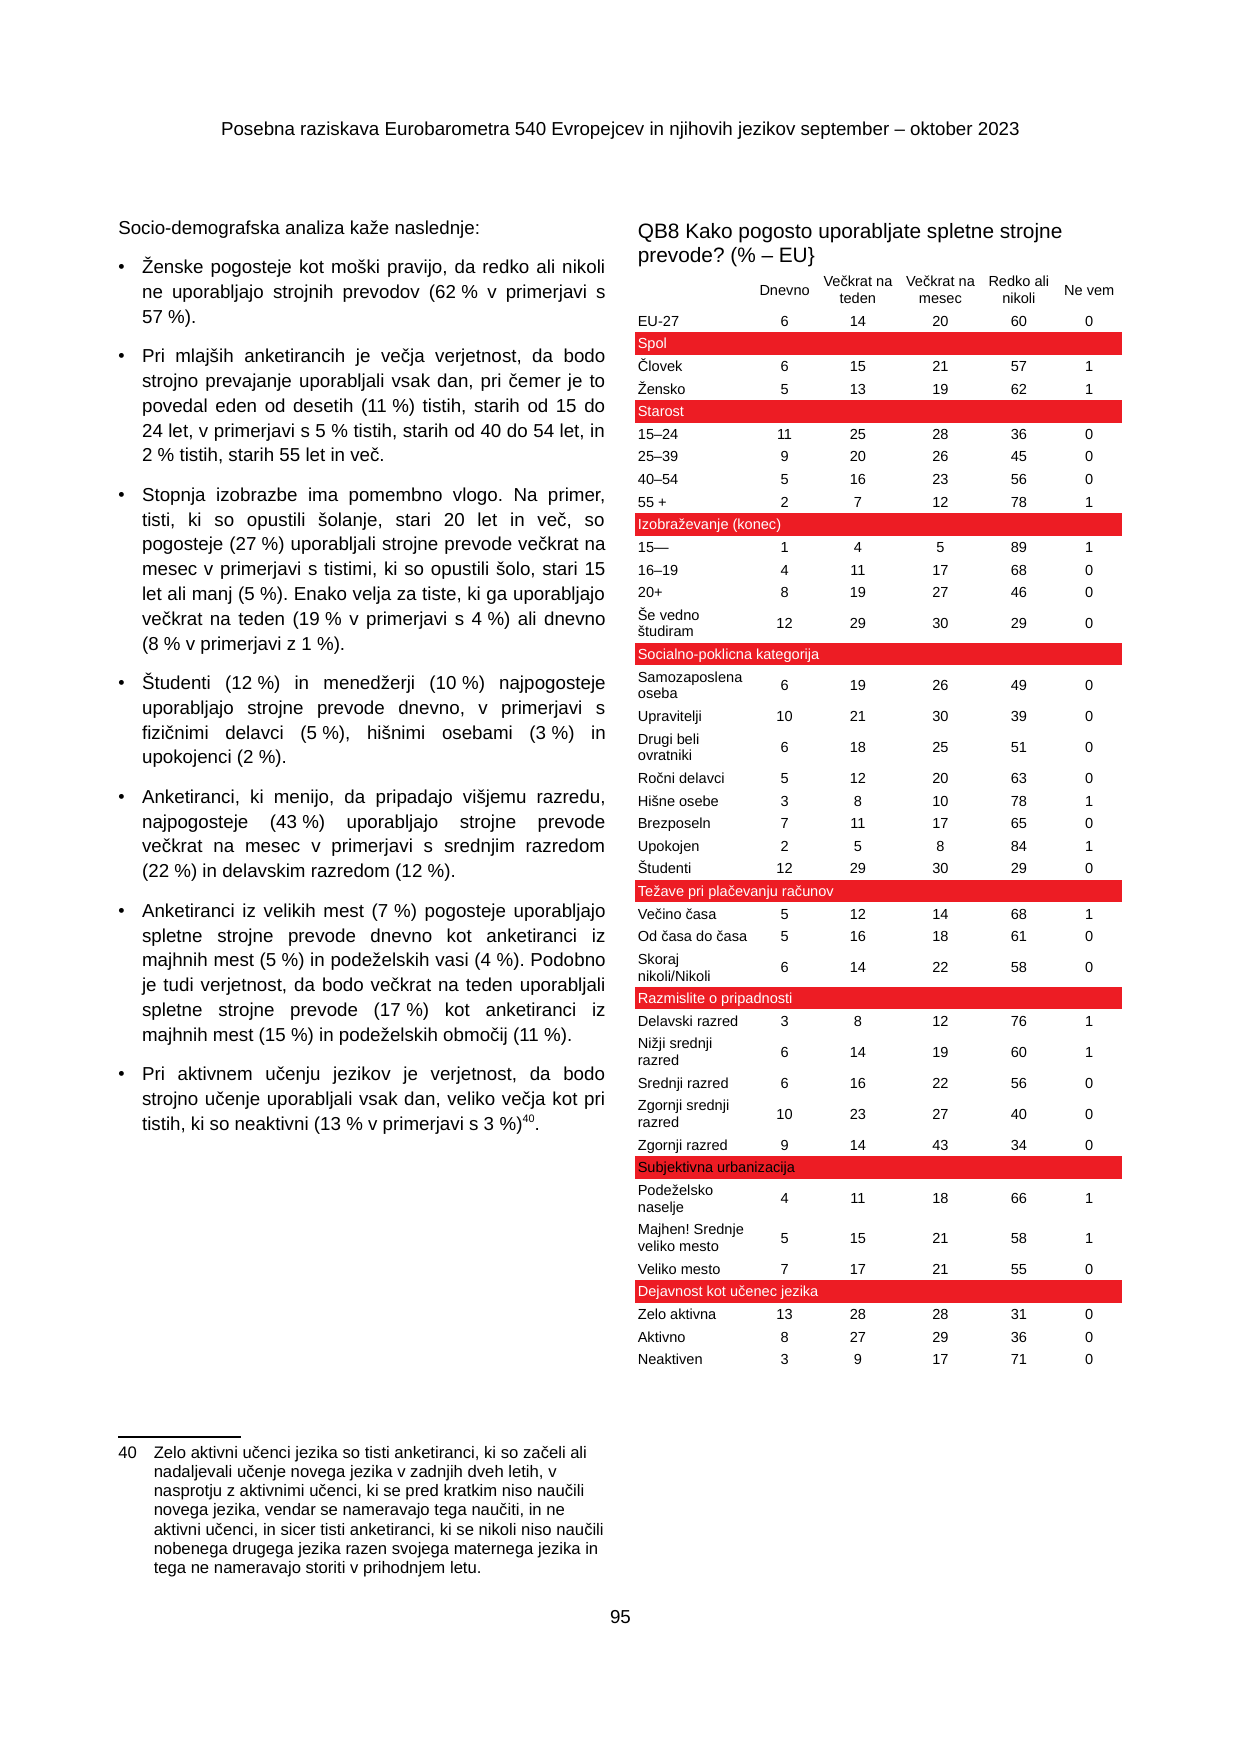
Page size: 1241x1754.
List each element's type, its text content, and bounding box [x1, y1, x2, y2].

table_cell 56 [981, 1072, 1056, 1094]
table_cell Težave pri plačevanju računov [635, 880, 1122, 902]
table_cell 13 [753, 1303, 816, 1325]
table_cell 65 [981, 812, 1056, 834]
table_cell 9 [753, 1134, 816, 1156]
table_cell 1 [1056, 1032, 1122, 1072]
table_cell 40 [981, 1094, 1056, 1133]
table_cell 17 [899, 558, 981, 581]
table_cell Drugi beli ovratniki [635, 728, 752, 767]
table_cell 6 [753, 948, 816, 987]
list Anketiranci iz velikih mest (7 %) pogosteje uporabljajo spletne strojne prevode dnevno kot anketiranci iz majhnih mest (5 %) in podeželskih vasi (4 %). Podobno je tudi verjetnost, da bodo večkrat na teden uporabljali spletne strojne prevode (17 %) kot anketiranci iz majhnih mest (15 %) in podeželskih območij (11 %). [118, 899, 605, 1045]
table_cell 1 [1056, 490, 1122, 513]
table_cell 28 [899, 423, 981, 445]
table_cell 8 [816, 1010, 899, 1032]
table_cell 7 [753, 812, 816, 834]
table_cell 4 [753, 558, 816, 581]
table_cell 55 [981, 1258, 1056, 1280]
table_cell 20 [899, 310, 981, 332]
table_cell 0 [1056, 948, 1122, 987]
table_cell 8 [816, 789, 899, 812]
table_cell Ročni delavci [635, 767, 752, 789]
table_cell 16 [816, 1072, 899, 1094]
table_cell Večkrat na teden [816, 270, 899, 309]
table_cell 11 [816, 812, 899, 834]
table_cell 10 [899, 789, 981, 812]
table_cell Srednji razred [635, 1072, 752, 1094]
table_cell 21 [899, 1258, 981, 1280]
table_cell 3 [753, 1010, 816, 1032]
table_cell 11 [753, 423, 816, 445]
table_cell 21 [816, 705, 899, 727]
table_cell 0 [1056, 857, 1122, 880]
table_cell Nižji srednji razred [635, 1032, 752, 1072]
table_cell 0 [1056, 468, 1122, 490]
table_cell 0 [1056, 1072, 1122, 1094]
table_cell 6 [753, 1072, 816, 1094]
table_cell 0 [1056, 1348, 1122, 1371]
table_cell 78 [981, 490, 1056, 513]
table_cell 55 + [635, 490, 752, 513]
table_cell 23 [899, 468, 981, 490]
table_cell Starost [635, 400, 1122, 423]
table_cell 1 [1056, 355, 1122, 377]
table_header QB8 Kako pogosto uporabljate spletne strojne prevode? (% – EU} [635, 216, 1122, 270]
table_cell 14 [816, 948, 899, 987]
table_cell 11 [816, 1179, 899, 1218]
table_cell 27 [899, 581, 981, 603]
table_cell 8 [753, 581, 816, 603]
table_cell 30 [899, 705, 981, 727]
table_cell 6 [753, 665, 816, 705]
table_cell 1 [1056, 835, 1122, 857]
table_cell 60 [981, 310, 1056, 332]
table_cell 57 [981, 355, 1056, 377]
table_cell 20 [899, 767, 981, 789]
table_cell 11 [816, 558, 899, 581]
table_cell 16 [816, 925, 899, 948]
table_cell [635, 270, 752, 309]
table_cell 18 [816, 728, 899, 767]
table_cell 15 [816, 355, 899, 377]
table_cell 45 [981, 445, 1056, 468]
table_cell Še vedno študiram [635, 604, 752, 643]
table_cell 58 [981, 948, 1056, 987]
table_cell 39 [981, 705, 1056, 727]
table_cell 49 [981, 665, 1056, 705]
table_cell 20 [816, 445, 899, 468]
table_cell 68 [981, 558, 1056, 581]
table_cell Delavski razred [635, 1010, 752, 1032]
table_cell Podeželsko naselje [635, 1179, 752, 1218]
table_cell 15 [816, 1218, 899, 1257]
table_cell 6 [753, 728, 816, 767]
table_cell 5 [753, 903, 816, 925]
table_cell 3 [753, 789, 816, 812]
table_cell 1 [1056, 1010, 1122, 1032]
table_cell 43 [899, 1134, 981, 1156]
table_cell 1 [1056, 536, 1122, 558]
table_cell 29 [816, 604, 899, 643]
table_cell 26 [899, 665, 981, 705]
table_cell 66 [981, 1179, 1056, 1218]
table_cell 2 [753, 490, 816, 513]
list Stopnja izobrazbe ima pomembno vlogo. Na primer, tisti, ki so opustili šolanje, stari 20 let in več, so pogosteje (27 %) uporabljali strojne prevode večkrat na mesec v primerjavi s tistimi, ki so opustili šolo, stari 15 let ali manj (5 %). Enako velja za tiste, ki ga uporabljajo večkrat na teden (19 % v primerjavi s 4 %) ali dnevno (8 % v primerjavi z 1 %). [118, 483, 605, 654]
table_cell 71 [981, 1348, 1056, 1371]
table_cell Aktivno [635, 1325, 752, 1348]
table_cell 6 [753, 1032, 816, 1072]
table_cell 10 [753, 705, 816, 727]
table_cell Upokojen [635, 835, 752, 857]
table_cell 1 [753, 536, 816, 558]
table_cell 9 [753, 445, 816, 468]
list Študenti (12 %) in menedžerji (10 %) najpogosteje uporabljajo strojne prevode dnevno, v primerjavi s fizičnimi delavci (5 %), hišnimi osebami (3 %) in upokojenci (2 %). [118, 672, 605, 768]
table_cell 30 [899, 857, 981, 880]
table_cell 8 [899, 835, 981, 857]
table_cell 19 [899, 1032, 981, 1072]
table_cell 58 [981, 1218, 1056, 1257]
table_cell Ne vem [1056, 270, 1122, 309]
table_cell 4 [753, 1179, 816, 1218]
table_cell 18 [899, 925, 981, 948]
table_cell 14 [899, 903, 981, 925]
table_cell 12 [899, 490, 981, 513]
table_cell 5 [753, 468, 816, 490]
table_cell 12 [899, 1010, 981, 1032]
table_cell 0 [1056, 604, 1122, 643]
table_cell 28 [816, 1303, 899, 1325]
table_cell 12 [816, 903, 899, 925]
table_cell 19 [899, 378, 981, 400]
table_cell 0 [1056, 1325, 1122, 1348]
table_cell 10 [753, 1094, 816, 1133]
table_cell Redko ali nikoli [981, 270, 1056, 309]
table_cell 0 [1056, 728, 1122, 767]
table_cell 5 [899, 536, 981, 558]
table_cell 84 [981, 835, 1056, 857]
table_cell Dnevno [753, 270, 816, 309]
table_cell 25 [899, 728, 981, 767]
table_cell 78 [981, 789, 1056, 812]
table_cell 18 [899, 1179, 981, 1218]
table_cell 6 [753, 355, 816, 377]
table_cell Od časa do časa [635, 925, 752, 948]
table_cell 17 [899, 812, 981, 834]
table_cell 3 [753, 1348, 816, 1371]
table_cell 0 [1056, 581, 1122, 603]
table_cell Študenti [635, 857, 752, 880]
table_cell Socialno-poklicna kategorija [635, 643, 1122, 665]
list Zelo aktivni učenci jezika so tisti anketiranci, ki so začeli ali nadaljevali učenje novega jezika v zadnjih dveh letih, v nasprotju z aktivnimi učenci, ki se pred kratkim niso naučili novega jezika, vendar se nameravajo tega naučiti, in ne aktivni učenci, in sicer tisti anketiranci, ki se nikoli niso naučili nobenega drugega jezika razen svojega maternega jezika in tega ne nameravajo storiti v prihodnjem letu. [118, 1443, 605, 1577]
table_cell 0 [1056, 925, 1122, 948]
table_cell Žensko [635, 378, 752, 400]
table_cell Večino časa [635, 903, 752, 925]
table_cell Skoraj nikoli/Nikoli [635, 948, 752, 987]
table_cell Dejavnost kot učenec jezika [635, 1280, 1122, 1303]
table_cell 1 [1056, 789, 1122, 812]
table_cell 0 [1056, 665, 1122, 705]
table_cell 23 [816, 1094, 899, 1133]
table_cell Zelo aktivna [635, 1303, 752, 1325]
table_cell Izobraževanje (konec) [635, 513, 1122, 536]
table_cell 0 [1056, 812, 1122, 834]
table_cell 56 [981, 468, 1056, 490]
table_cell 2 [753, 835, 816, 857]
table_cell 5 [753, 925, 816, 948]
table_cell 30 [899, 604, 981, 643]
table_cell 12 [816, 767, 899, 789]
table_cell 4 [816, 536, 899, 558]
table_cell 46 [981, 581, 1056, 603]
table_cell 22 [899, 1072, 981, 1094]
table_cell 16–19 [635, 558, 752, 581]
table_cell 60 [981, 1032, 1056, 1072]
table_cell 14 [816, 1032, 899, 1072]
table_cell Veliko mesto [635, 1258, 752, 1280]
table_cell Hišne osebe [635, 789, 752, 812]
text Socio-demografska analiza kaže naslednje: [118, 216, 605, 238]
table_cell 89 [981, 536, 1056, 558]
table_cell 0 [1056, 423, 1122, 445]
table_cell 21 [899, 355, 981, 377]
table_cell 16 [816, 468, 899, 490]
table_cell 61 [981, 925, 1056, 948]
table_cell 25 [816, 423, 899, 445]
table_cell 13 [816, 378, 899, 400]
table_cell 15— [635, 536, 752, 558]
table_cell 0 [1056, 445, 1122, 468]
table_cell 19 [816, 665, 899, 705]
table_cell 1 [1056, 1218, 1122, 1257]
table_cell 14 [816, 1134, 899, 1156]
table_cell 36 [981, 1325, 1056, 1348]
table_cell Razmislite o pripadnosti [635, 987, 1122, 1009]
table_cell Spol [635, 332, 1122, 355]
table_cell 5 [753, 378, 816, 400]
table_cell Večkrat na mesec [899, 270, 981, 309]
table_cell 0 [1056, 558, 1122, 581]
table_cell 17 [816, 1258, 899, 1280]
table_cell 5 [816, 835, 899, 857]
table_cell Subjektivna urbanizacija [635, 1156, 1122, 1179]
table_cell EU-27 [635, 310, 752, 332]
table_cell Človek [635, 355, 752, 377]
table_cell 12 [753, 857, 816, 880]
table_cell Majhen! Srednje veliko mesto [635, 1218, 752, 1257]
table_cell 29 [816, 857, 899, 880]
table_cell 5 [753, 1218, 816, 1257]
table_cell 14 [816, 310, 899, 332]
table_cell 17 [899, 1348, 981, 1371]
table_cell 9 [816, 1348, 899, 1371]
table_cell 0 [1056, 310, 1122, 332]
table_cell Zgornji srednji razred [635, 1094, 752, 1133]
table_cell 26 [899, 445, 981, 468]
table_cell Brezposeln [635, 812, 752, 834]
table_cell 31 [981, 1303, 1056, 1325]
table_cell 62 [981, 378, 1056, 400]
table_cell 6 [753, 310, 816, 332]
table_cell Samozaposlena oseba [635, 665, 752, 705]
table_cell 20+ [635, 581, 752, 603]
table_cell 1 [1056, 378, 1122, 400]
list Anketiranci, ki menijo, da pripadajo višjemu razredu, najpogosteje (43 %) uporabljajo strojne prevode večkrat na mesec v primerjavi s srednjim razredom (22 %) in delavskim razredom (12 %). [118, 786, 605, 882]
table_cell Neaktiven [635, 1348, 752, 1371]
table_cell 68 [981, 903, 1056, 925]
list Pri mlajših anketirancih je večja verjetnost, da bodo strojno prevajanje uporabljali vsak dan, pri čemer je to povedal eden od desetih (11 %) tistih, starih od 15 do 24 let, v primerjavi s 5 % tistih, starih od 40 do 54 let, in 2 % tistih, starih 55 let in več. [118, 345, 605, 466]
table_cell 8 [753, 1325, 816, 1348]
table_cell 1 [1056, 903, 1122, 925]
table_cell 36 [981, 423, 1056, 445]
table_cell 34 [981, 1134, 1056, 1156]
table_cell 0 [1056, 1303, 1122, 1325]
table_cell 29 [899, 1325, 981, 1348]
table_cell 27 [816, 1325, 899, 1348]
table_cell 15–24 [635, 423, 752, 445]
table_cell 22 [899, 948, 981, 987]
table_cell 51 [981, 728, 1056, 767]
table_cell 5 [753, 767, 816, 789]
table_cell 25–39 [635, 445, 752, 468]
table_cell 7 [816, 490, 899, 513]
table_cell 7 [753, 1258, 816, 1280]
table_cell 28 [899, 1303, 981, 1325]
table_cell 27 [899, 1094, 981, 1133]
table_cell Upravitelji [635, 705, 752, 727]
list Ženske pogosteje kot moški pravijo, da redko ali nikoli ne uporabljajo strojnih prevodov (62 % v primerjavi s 57 %). [118, 256, 605, 327]
table_cell 29 [981, 604, 1056, 643]
table_cell 29 [981, 857, 1056, 880]
table_cell 0 [1056, 767, 1122, 789]
table_cell 21 [899, 1218, 981, 1257]
table_cell 12 [753, 604, 816, 643]
table_cell 0 [1056, 1134, 1122, 1156]
table_cell 19 [816, 581, 899, 603]
list Pri aktivnem učenju jezikov je verjetnost, da bodo strojno učenje uporabljali vsak dan, veliko večja kot pri tistih, ki so neaktivni (13 % v primerjavi s 3 %). [118, 1063, 605, 1134]
table_cell 1 [1056, 1179, 1122, 1218]
table_cell 40–54 [635, 468, 752, 490]
table_cell 0 [1056, 1094, 1122, 1133]
table_cell 0 [1056, 1258, 1122, 1280]
table_cell 76 [981, 1010, 1056, 1032]
table_cell Zgornji razred [635, 1134, 752, 1156]
table_cell 63 [981, 767, 1056, 789]
table_cell 0 [1056, 705, 1122, 727]
